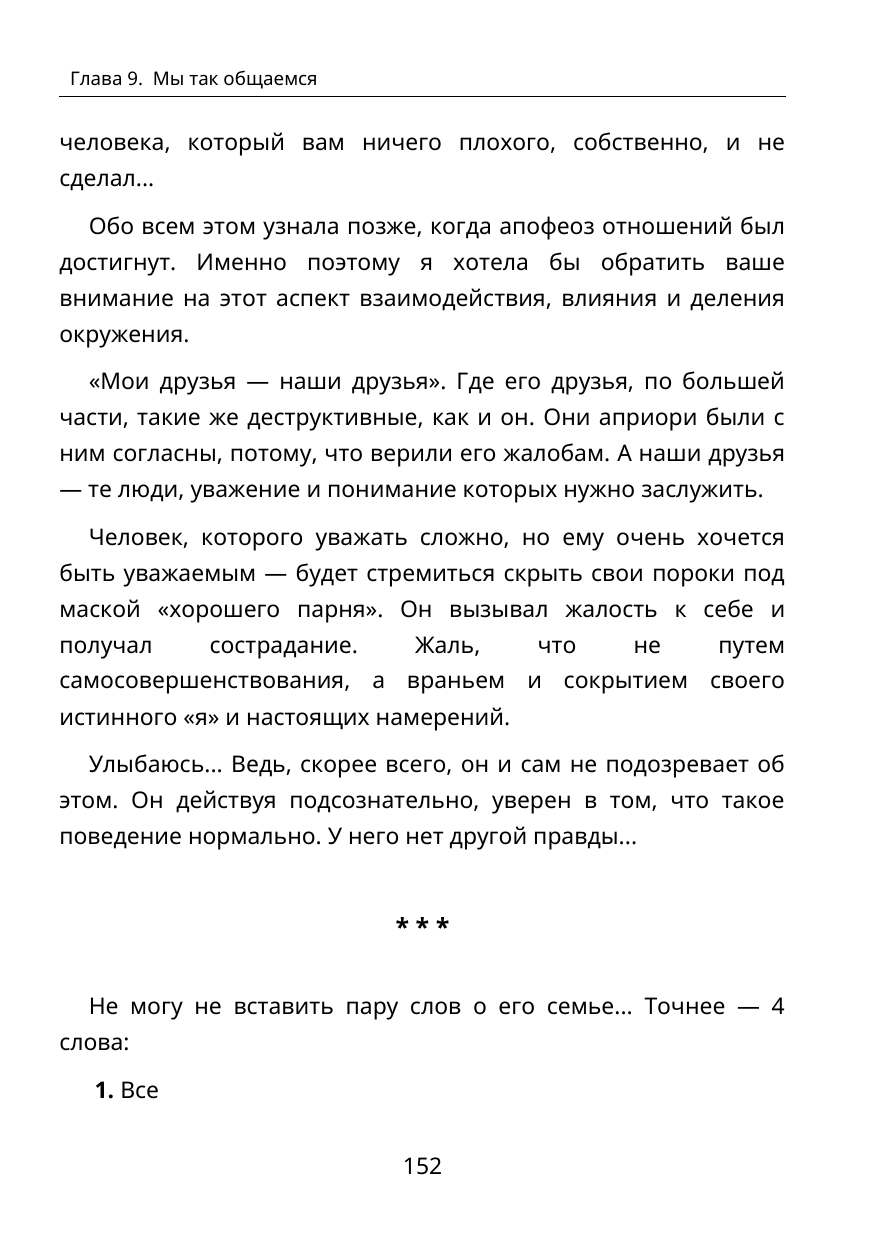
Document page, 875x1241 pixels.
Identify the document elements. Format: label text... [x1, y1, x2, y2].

list Все [88, 1074, 786, 1105]
subtitle * * * [59, 909, 786, 943]
text «Мои друзья — наши друзья». Где его друзья, по большей части, такие же деструктивные, как и он. Они априори были с ним согласны, потому, что верили его жалобам. А наши друзья — те люди, уважение и понимание которых нужно заслужить. [59, 365, 786, 504]
text Обо всем этом узнала позже, когда апофеоз отношений был достигнут. Именно поэтому я хотела бы обратить ваше внимание на этот аспект взаимодействия, влияния и деления окружения. [59, 210, 786, 349]
text Человек, которого уважать сложно, но ему очень хочется быть уважаемым — будет стремиться скрыть свои пороки под маской «хорошего парня». Он вызывал жалость к себе и получал сострадание. Жаль, что не путем самосовершенствования, а враньем и сокрытием своего истинного «я» и настоящих намерений. [59, 521, 786, 732]
text человека, который вам ничего плохого, собственно, и не сделал... [59, 126, 786, 193]
text Не могу не вставить пару слов о его семье... Точнее — 4 слова: [59, 990, 786, 1057]
text Улыбаюсь... Ведь, скорее всего, он и сам не подозревает об этом. Он действуя подсознательно, уверен в том, что такое поведение нормально. У него нет другой правды... [59, 748, 786, 851]
